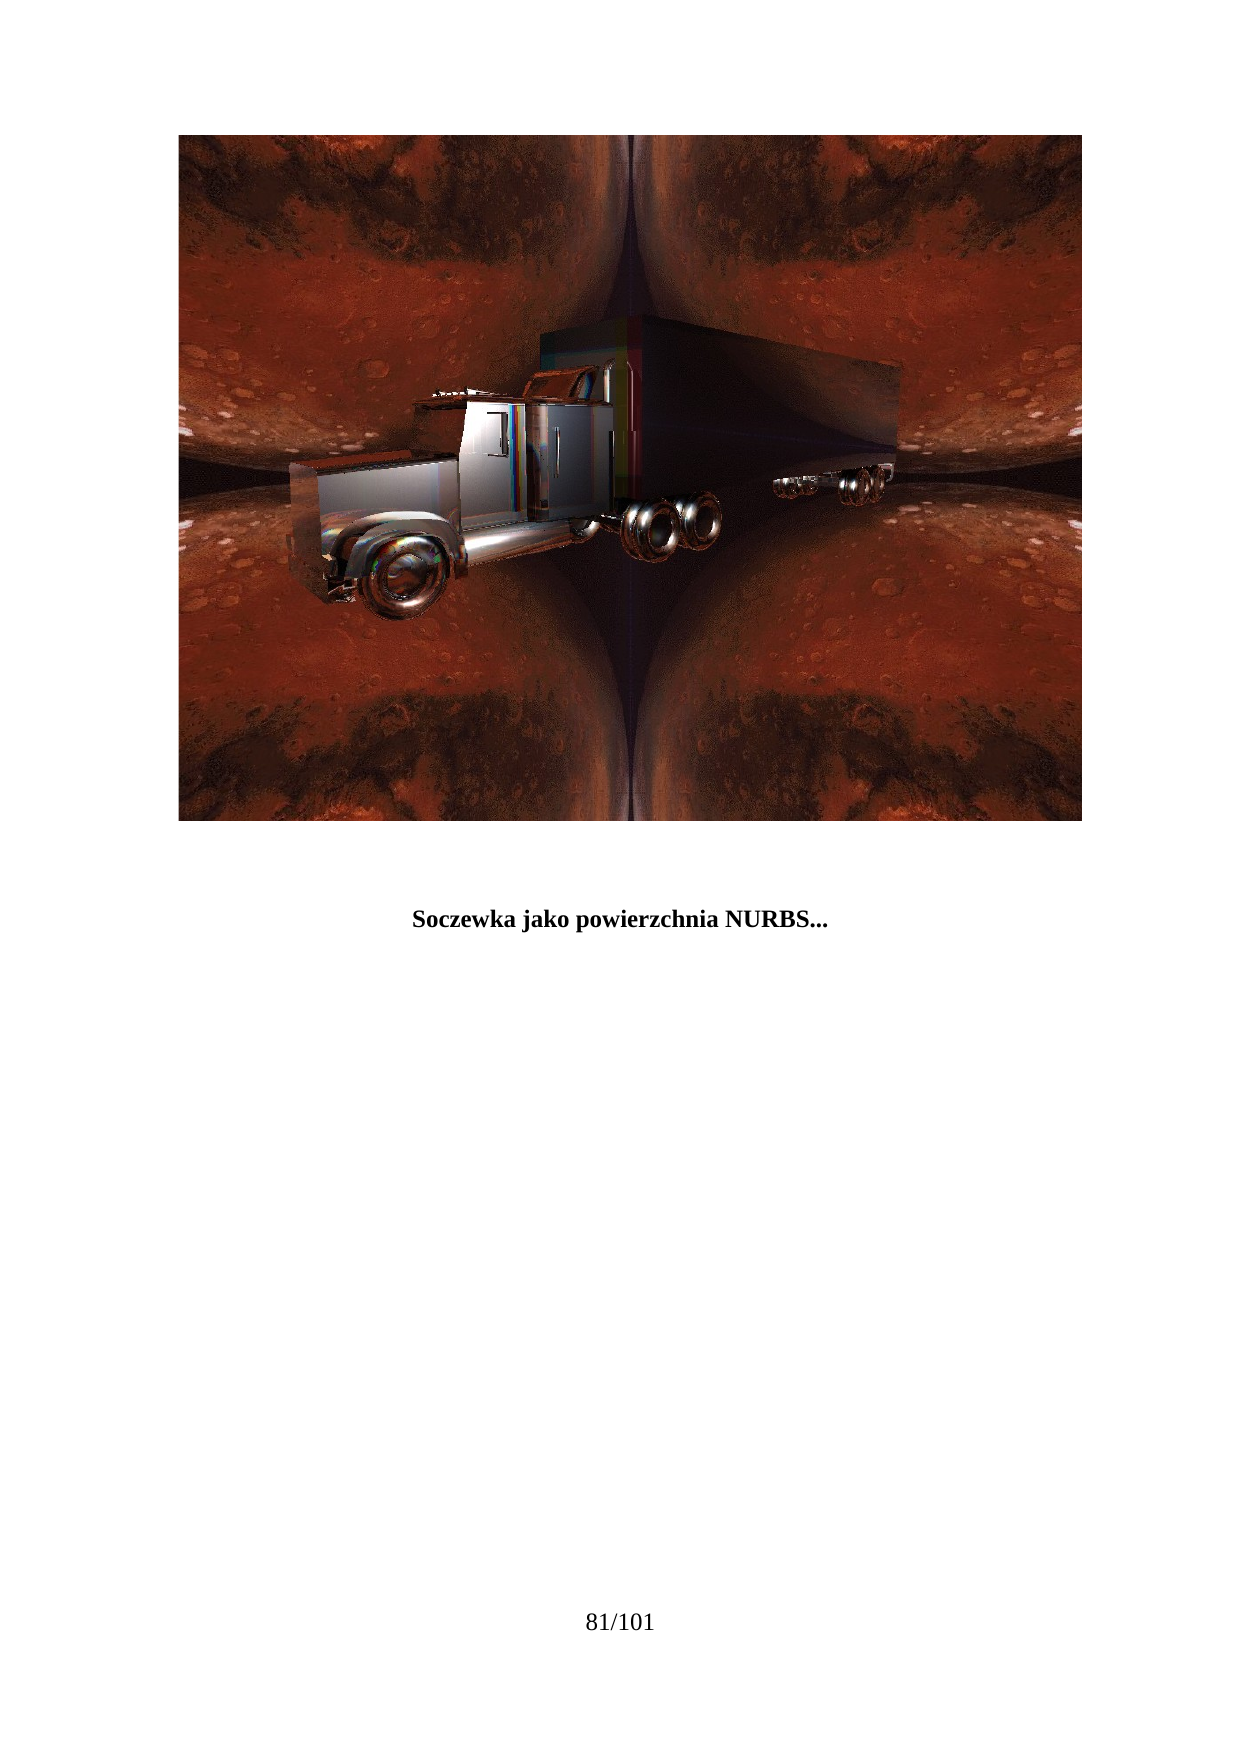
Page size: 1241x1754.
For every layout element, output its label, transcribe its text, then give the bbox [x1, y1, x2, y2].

picture [178, 135, 1082, 821]
text Soczewka jako powierzchnia NURBS... [118, 905, 1122, 932]
